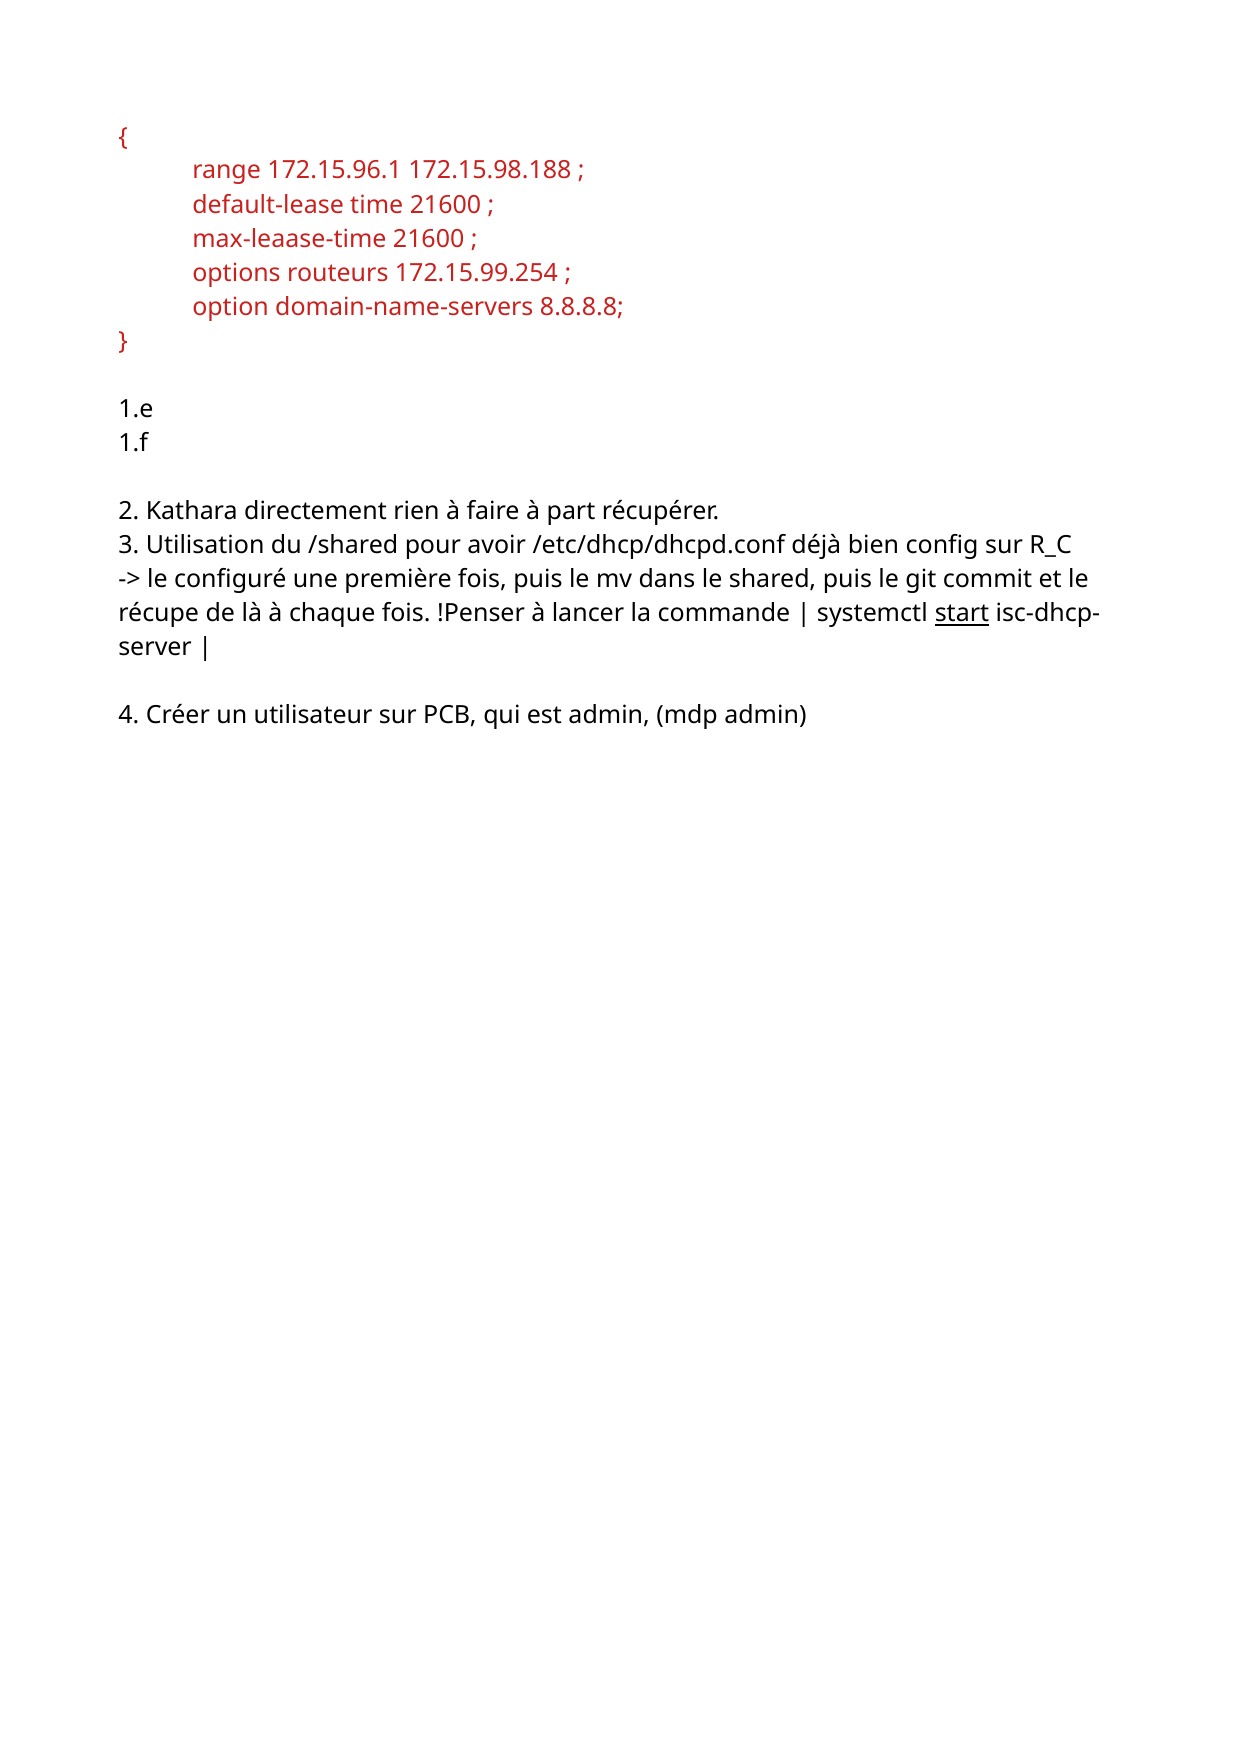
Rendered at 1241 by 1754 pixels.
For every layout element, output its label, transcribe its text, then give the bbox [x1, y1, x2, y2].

text options routeurs 172.15.99.254 ; [118, 254, 1122, 288]
text default-lease time 21600 ; [118, 186, 1122, 220]
text { [118, 118, 1122, 152]
text max-leaase-time 21600 ; [118, 220, 1122, 254]
text 1.f [118, 425, 1122, 459]
text 4. Créer un utilisateur sur PCB, qui est admin, (mdp admin) [118, 697, 1122, 731]
text 3. Utilisation du /shared pour avoir /etc/dhcp/dhcpd.conf déjà bien config sur R_C [118, 527, 1122, 561]
text } [118, 322, 1122, 357]
text range 172.15.96.1 172.15.98.188 ; [118, 152, 1122, 186]
text -> le configuré une première fois, puis le mv dans le shared, puis le git commit et le récupe de là à chaque fois. !Penser à lancer la commande | systemctl start isc-dhcp-server | [118, 561, 1122, 663]
text option domain-name-servers 8.8.8.8; [118, 288, 1122, 322]
text 2. Kathara directement rien à faire à part récupérer. [118, 493, 1122, 527]
text 1.e [118, 391, 1122, 425]
